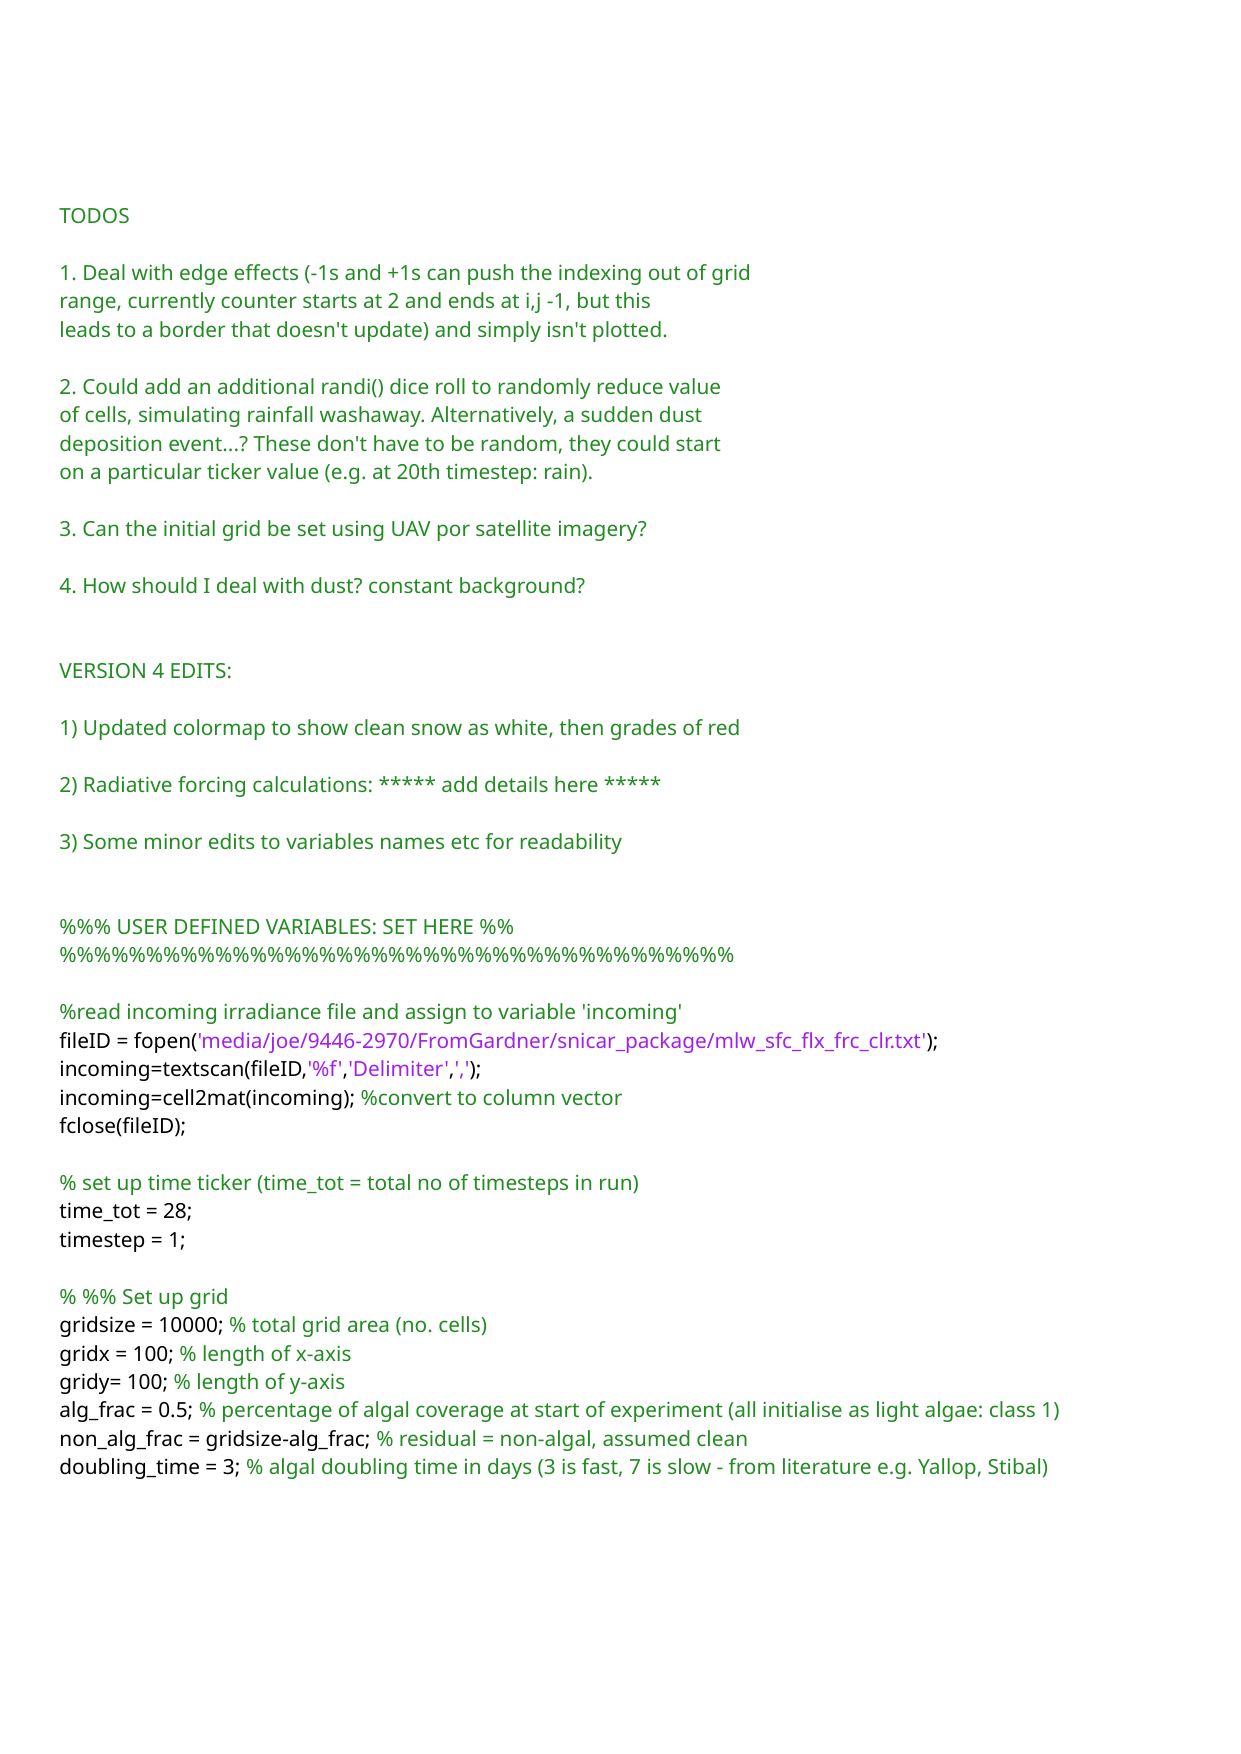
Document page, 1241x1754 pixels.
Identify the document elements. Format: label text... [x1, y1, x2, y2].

text timestep = 1; [59, 1225, 1181, 1253]
text 3. Can the initial grid be set using UAV por satellite imagery? [59, 514, 1181, 542]
text fileID = fopen('media/joe/9446-2970/FromGardner/snicar_package/mlw_sfc_flx_frc_clr.txt'); [59, 1026, 1181, 1054]
text gridy= 100; % length of y-axis [59, 1367, 1181, 1396]
text doubling_time = 3; % algal doubling time in days (3 is fast, 7 is slow - from literature e.g. Yallop, Stibal) [59, 1452, 1181, 1481]
text % %% Set up grid [59, 1282, 1181, 1310]
text of cells, simulating rainfall washaway. Alternatively, a sudden dust [59, 400, 1181, 429]
text 1) Updated colormap to show clean snow as white, then grades of red [59, 713, 1181, 742]
text non_alg_frac = gridsize-alg_frac; % residual = non-algal, assumed clean [59, 1424, 1181, 1452]
text 4. How should I deal with dust? constant background? [59, 571, 1181, 599]
text % set up time ticker (time_tot = total no of timesteps in run) [59, 1168, 1181, 1197]
text gridsize = 10000; % total grid area (no. cells) [59, 1310, 1181, 1339]
text fclose(fileID); [59, 1111, 1181, 1140]
text 1. Deal with edge effects (-1s and +1s can push the indexing out of grid [59, 258, 1181, 287]
text alg_frac = 0.5; % percentage of algal coverage at start of experiment (all initialise as light algae: class 1) [59, 1396, 1181, 1424]
text 2) Radiative forcing calculations: ***** add details here ***** [59, 770, 1181, 798]
text %%%%%%%%%%%%%%%%%%%%%%%%%%%%%%%%%%%%%%% [59, 941, 1181, 969]
text incoming=cell2mat(incoming); %convert to column vector [59, 1083, 1181, 1111]
text on a particular ticker value (e.g. at 20th timestep: rain). [59, 457, 1181, 486]
text 2. Could add an additional randi() dice roll to randomly reduce value [59, 372, 1181, 400]
text TODOS [59, 201, 1181, 230]
text VERSION 4 EDITS: [59, 656, 1181, 685]
text range, currently counter starts at 2 and ends at i,j -1, but this [59, 287, 1181, 315]
text 3) Some minor edits to variables names etc for readability [59, 827, 1181, 855]
text %read incoming irradiance file and assign to variable 'incoming' [59, 997, 1181, 1026]
text gridx = 100; % length of x-axis [59, 1339, 1181, 1367]
text time_tot = 28; [59, 1197, 1181, 1225]
text incoming=textscan(fileID,'%f','Delimiter',','); [59, 1054, 1181, 1083]
text %%% USER DEFINED VARIABLES: SET HERE %% [59, 912, 1181, 941]
text leads to a border that doesn't update) and simply isn't plotted. [59, 315, 1181, 343]
text deposition event...? These don't have to be random, they could start [59, 429, 1181, 457]
